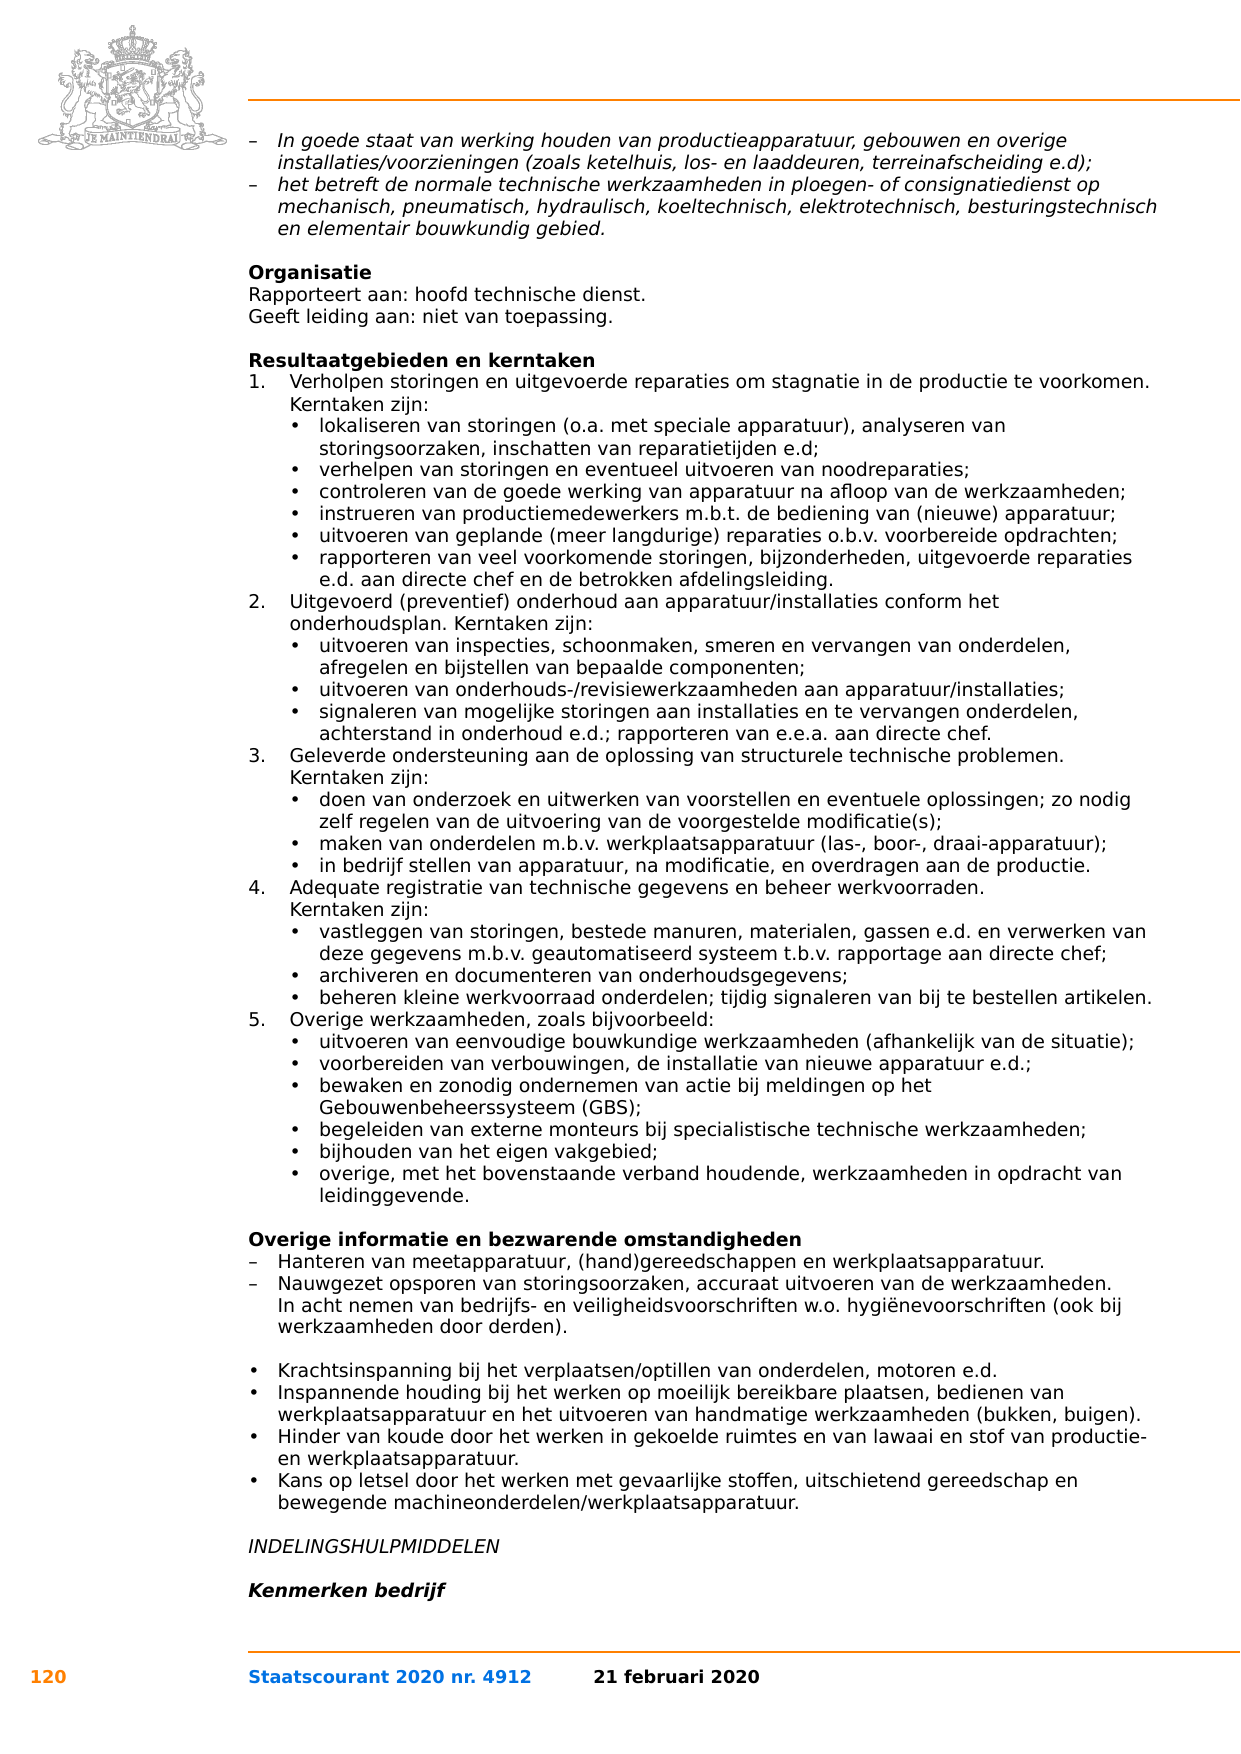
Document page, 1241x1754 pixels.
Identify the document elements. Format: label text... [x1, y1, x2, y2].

text • in bedrijf stellen van apparatuur, na modificatie, en overdragen aan de productie. [289, 855, 1163, 877]
text 3. Geleverde ondersteuning aan de oplossing van structurele technische problemen. [248, 745, 1163, 767]
text Kerntaken zijn: [289, 899, 1163, 921]
text • overige, met het bovenstaande verband houdende, werkzaamheden in opdracht van leidinggevende. [289, 1163, 1163, 1207]
text • uitvoeren van eenvoudige bouwkundige werkzaamheden (afhankelijk van de situatie); [289, 1031, 1163, 1053]
text 2. Uitgevoerd (preventief) onderhoud aan apparatuur/installaties conform het onderhoudsplan. Kerntaken zijn: [248, 591, 1163, 635]
text Kerntaken zijn: [289, 767, 1163, 789]
text • maken van onderdelen m.b.v. werkplaatsapparatuur (las-, boor-, draai-apparatuur); [289, 833, 1163, 855]
text • lokaliseren van storingen (o.a. met speciale apparatuur), analyseren van storingsoorzaken, inschatten van reparatietijden e.d; [289, 415, 1163, 459]
text • bewaken en zonodig ondernemen van actie bij meldingen op het Gebouwenbeheerssysteem (GBS); [289, 1075, 1163, 1119]
text • archiveren en documenteren van onderhoudsgegevens; [289, 965, 1163, 987]
text • Inspannende houding bij het werken op moeilijk bereikbare plaatsen, bedienen van werkplaatsapparatuur en het uitvoeren van handmatige werkzaamheden (bukken, buigen). [248, 1382, 1163, 1426]
picture [38, 25, 227, 150]
text • Krachtsinspanning bij het verplaatsen/optillen van onderdelen, motoren e.d. [248, 1360, 1163, 1382]
text – In goede staat van werking houden van productieapparatuur, gebouwen en overige installaties/voorzieningen (zoals ketelhuis, los- en laaddeuren, terreinafscheiding e.d); [248, 130, 1163, 174]
text • instrueren van productiemedewerkers m.b.t. de bediening van (nieuwe) apparatuur; [289, 503, 1163, 525]
text • uitvoeren van onderhouds-/revisiewerkzaamheden aan apparatuur/installaties; [289, 679, 1163, 701]
subtitle INDELINGSHULPMIDDELEN [248, 1536, 1163, 1558]
text • signaleren van mogelijke storingen aan installaties en te vervangen onderdelen, achterstand in onderhoud e.d.; rapporteren van e.e.a. aan directe chef. [289, 701, 1163, 745]
text • Kans op letsel door het werken met gevaarlijke stoffen, uitschietend gereedschap en bewegende machineonderdelen/werkplaatsapparatuur. [248, 1470, 1163, 1514]
text • begeleiden van externe monteurs bij specialistische technische werkzaamheden; [289, 1119, 1163, 1141]
text • verhelpen van storingen en eventueel uitvoeren van noodreparaties; [289, 459, 1163, 481]
text • uitvoeren van geplande (meer langdurige) reparaties o.b.v. voorbereide opdrachten; [289, 525, 1163, 547]
text Overige informatie en bezwarende omstandigheden [248, 1228, 1163, 1251]
text Kenmerken bedrijf [248, 1580, 1163, 1602]
text – het betreft de normale technische werkzaamheden in ploegen- of consignatiedienst op mechanisch, pneumatisch, hydraulisch, koeltechnisch, elektrotechnisch, besturingstechnisch en elementair bouwkundig gebied. [248, 174, 1163, 240]
text • Hinder van koude door het werken in gekoelde ruimtes en van lawaai en stof van productie- en werkplaatsapparatuur. [248, 1426, 1163, 1470]
text Organisatie [248, 262, 1163, 284]
text • vastleggen van storingen, bestede manuren, materialen, gassen e.d. en verwerken van deze gegevens m.b.v. geautomatiseerd systeem t.b.v. rapportage aan directe chef; [289, 921, 1163, 965]
text • uitvoeren van inspecties, schoonmaken, smeren en vervangen van onderdelen, afregelen en bijstellen van bepaalde componenten; [289, 635, 1163, 679]
text – Hanteren van meetapparatuur, (hand)gereedschappen en werkplaatsapparatuur. [248, 1251, 1163, 1272]
text Geeft leiding aan: niet van toepassing. [248, 306, 1163, 328]
text Resultaatgebieden en kerntaken [248, 349, 1163, 371]
text 4. Adequate registratie van technische gegevens en beheer werkvoorraden. [248, 877, 1163, 899]
text 1. Verholpen storingen en uitgevoerde reparaties om stagnatie in de productie te voorkomen. Kerntaken zijn: [248, 371, 1163, 415]
text In acht nemen van bedrijfs- en veiligheidsvoorschriften w.o. hygiënevoorschriften (ook bij werkzaamheden door derden). [277, 1294, 1163, 1338]
text • voorbereiden van verbouwingen, de installatie van nieuwe apparatuur e.d.; [289, 1053, 1163, 1075]
text • rapporteren van veel voorkomende storingen, bijzonderheden, uitgevoerde reparaties e.d. aan directe chef en de betrokken afdelingsleiding. [289, 547, 1163, 591]
text • beheren kleine werkvoorraad onderdelen; tijdig signaleren van bij te bestellen artikelen. [289, 987, 1163, 1009]
text • bijhouden van het eigen vakgebied; [289, 1141, 1163, 1163]
text Rapporteert aan: hoofd technische dienst. [248, 284, 1163, 306]
text • controleren van de goede werking van apparatuur na afloop van de werkzaamheden; [289, 481, 1163, 503]
text 5. Overige werkzaamheden, zoals bijvoorbeeld: [248, 1009, 1163, 1031]
text • doen van onderzoek en uitwerken van voorstellen en eventuele oplossingen; zo nodig zelf regelen van de uitvoering van de voorgestelde modificatie(s); [289, 789, 1163, 833]
text – Nauwgezet opsporen van storingsoorzaken, accuraat uitvoeren van de werkzaamheden. [248, 1272, 1163, 1294]
